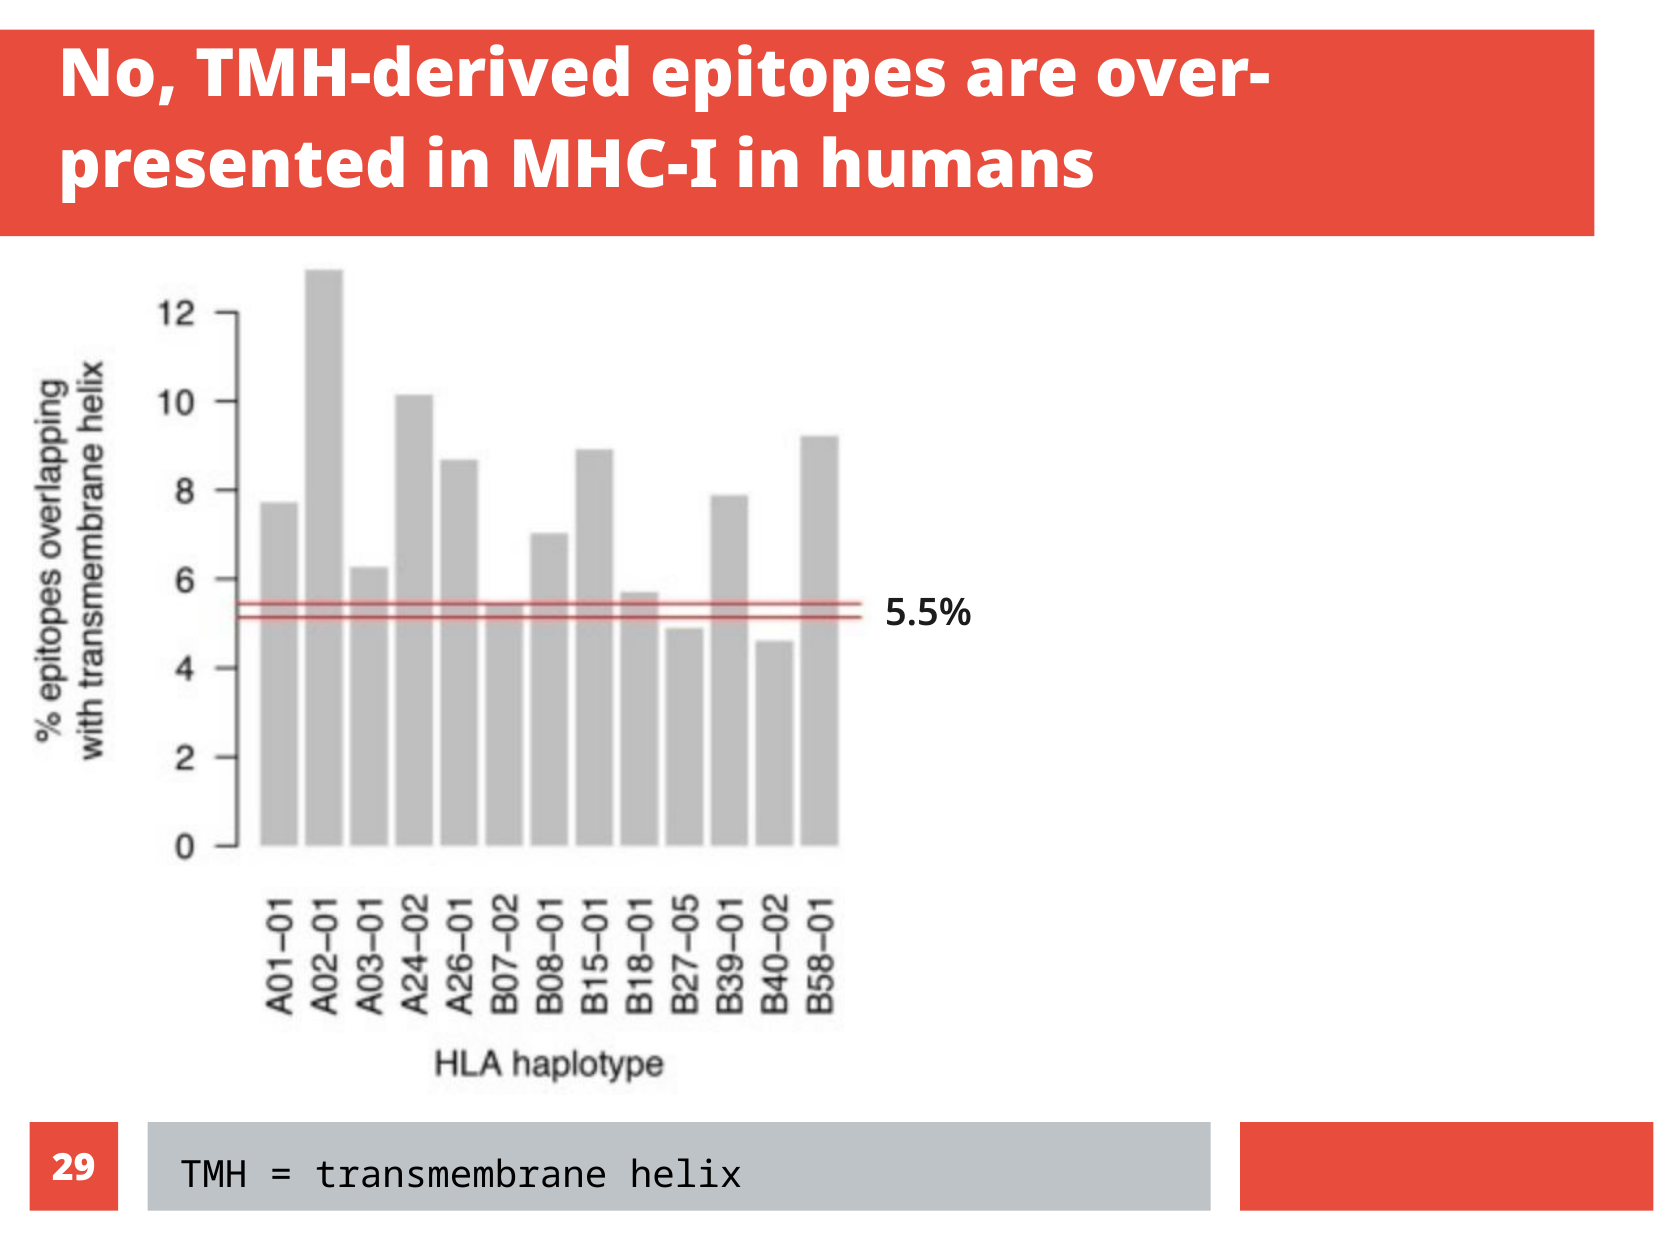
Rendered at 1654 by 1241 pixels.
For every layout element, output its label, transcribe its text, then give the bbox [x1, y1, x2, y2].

list 5.5% [885, 570, 1066, 646]
title No, TMH-derived epitopes are over-presented in MHC-I in humans [59, 59, 1595, 207]
text_box TMH = transmembrane helix [165, 1140, 738, 1199]
picture [32, 262, 886, 1096]
